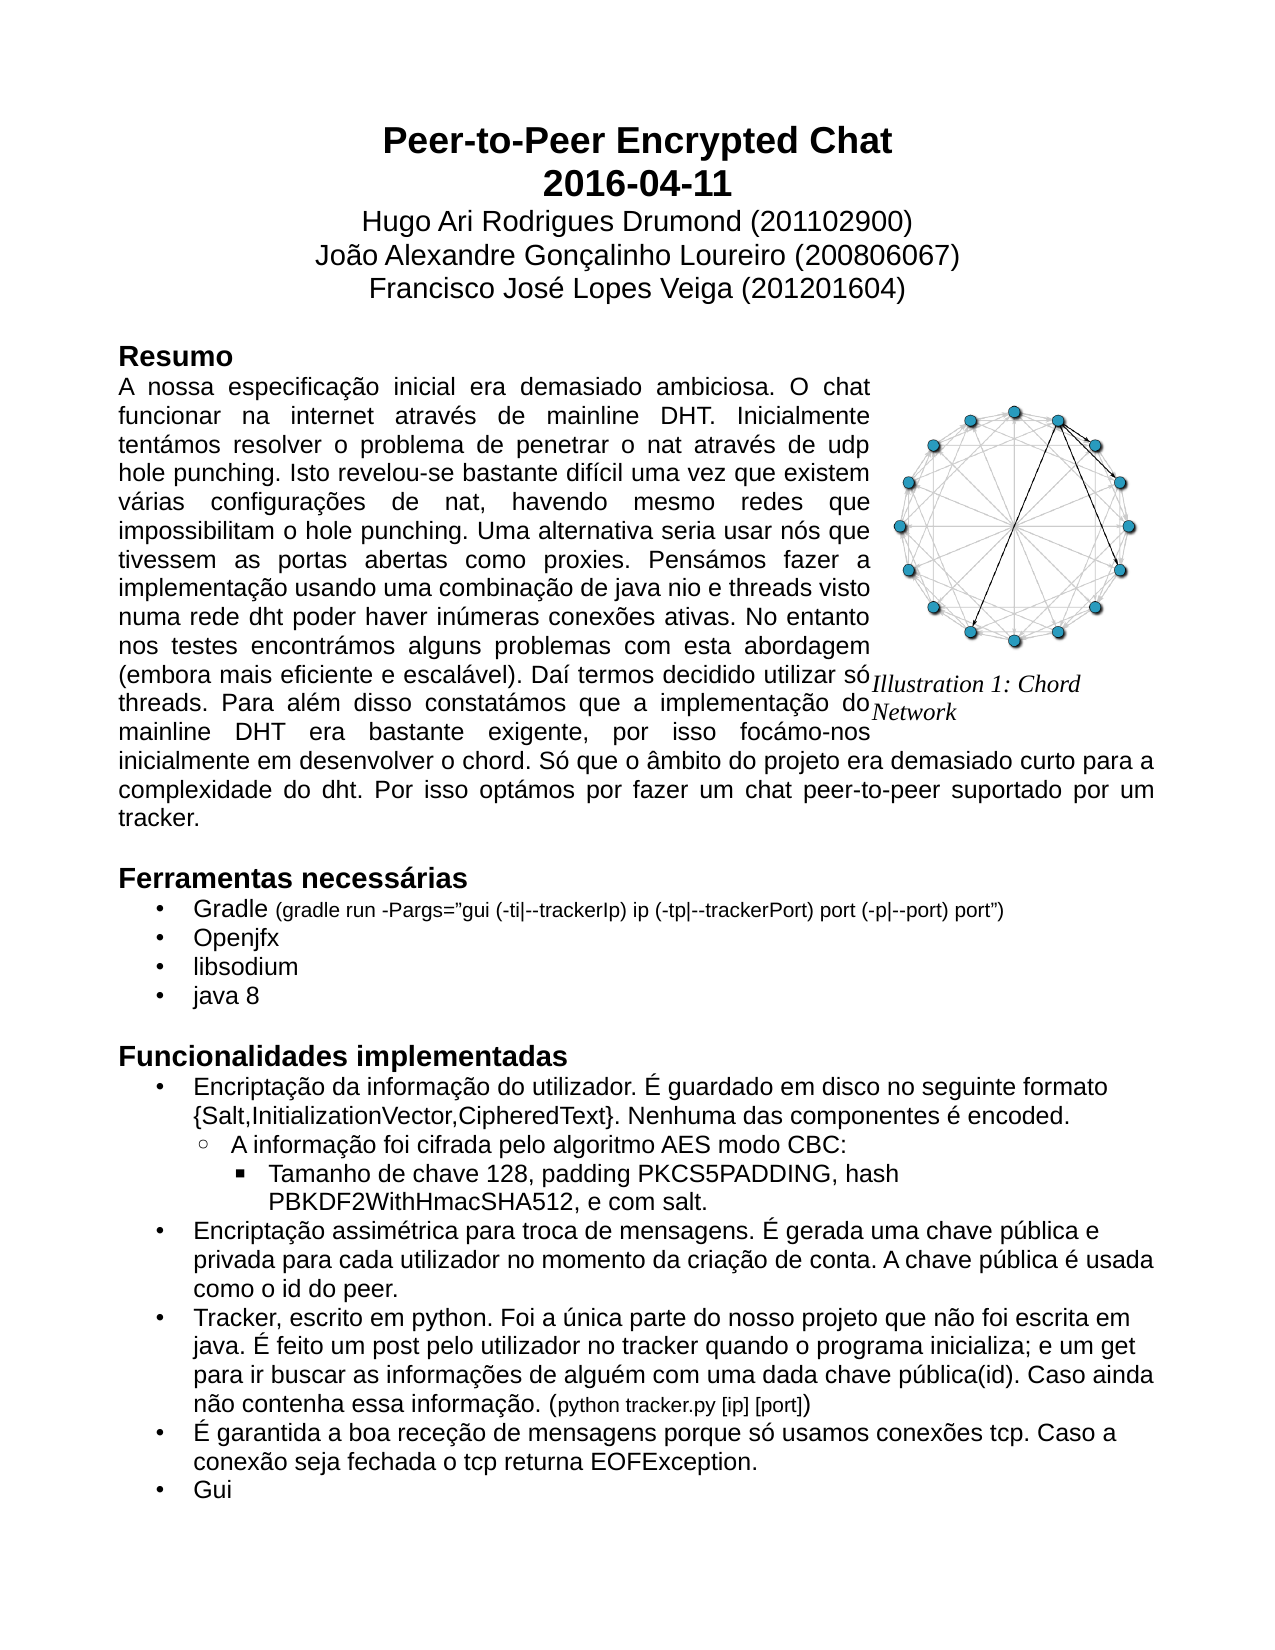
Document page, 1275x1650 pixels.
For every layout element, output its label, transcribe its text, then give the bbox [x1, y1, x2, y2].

picture [871, 383, 1157, 669]
list É garantida a boa receção de mensagens porque só usamos conexões tcp. Caso a conexão seja fechada o tcp returna EOFException. [156, 1418, 1157, 1475]
text Francisco José Lopes Veiga (201201604) [118, 271, 1157, 305]
list Tracker, escrito em python. Foi a única parte do nosso projeto que não foi escrita em java. É feito um post pelo utilizador no tracker quando o programa inicializa; e um get para ir buscar as informações de alguém com uma dada chave pública(id). Caso ainda não contenha essa informação. (python tracker.py [ip] [port]) [156, 1302, 1157, 1418]
list java 8 [156, 981, 1157, 1010]
text Peer-to-Peer Encrypted Chat [118, 118, 1157, 161]
text A nossa especificação inicial era demasiado ambiciosa. O chat funcionar na internet através de mainline DHT. Inicialmente tentámos resolver o problema de penetrar o nat através de udp hole punching. Isto revelou-se bastante difícil uma vez que existem várias configurações de nat, havendo mesmo redes que impossibilitam o hole punching. Uma alternativa seria usar nós que tivessem as portas abertas como proxies. Pensámos fazer a implementação usando uma combinação de java nio e threads visto numa rede dht poder haver inúmeras conexões ativas. No entanto nos testes encontrámos alguns problemas com esta abordagem (embora mais eficiente e escalável). Daí termos decidido utilizar só threads. Para além disso constatámos que a implementação do mainline DHT era bastante exigente, por isso focámo-nos inicialmente em desenvolver o chord. Só que o âmbito do projeto era demasiado curto para a complexidade do dht. Por isso optámos por fazer um chat peer-to-peer suportado por um tracker. [118, 372, 1157, 832]
list libsodium [156, 952, 1157, 981]
text Resumo [118, 338, 1157, 383]
list Gui [156, 1475, 1157, 1504]
list Gradle (gradle run -Pargs=”gui (-ti|--trackerIp) ip (-tp|--trackerPort) port (-p|--port) port”) [156, 894, 1157, 923]
list Encriptação da informação do utilizador. É guardado em disco no seguinte formato {Salt,InitializationVector,CipheredText}. Nenhuma das componentes é encoded. [156, 1072, 1157, 1130]
list A informação foi cifrada pelo algoritmo AES modo CBC: [193, 1130, 1157, 1158]
text Ferramentas necessárias [118, 861, 1157, 894]
text Hugo Ari Rodrigues Drumond (201102900) [118, 204, 1157, 238]
list Openjfx [156, 923, 1157, 952]
list Encriptação assimétrica para troca de mensagens. É gerada uma chave pública e privada para cada utilizador no momento da criação de conta. A chave pública é usada como o id do peer. [156, 1216, 1157, 1302]
text Funcionalidades implementadas [118, 1038, 1157, 1072]
text 2016-04-11 [118, 161, 1157, 204]
text João Alexandre Gonçalinho Loureiro (200806067) [118, 238, 1157, 271]
text Illustration 1: Chord Network [872, 669, 1157, 726]
list Tamanho de chave 128, padding PKCS5PADDING, hash PBKDF2WithHmacSHA512, e com salt. [231, 1158, 1157, 1216]
